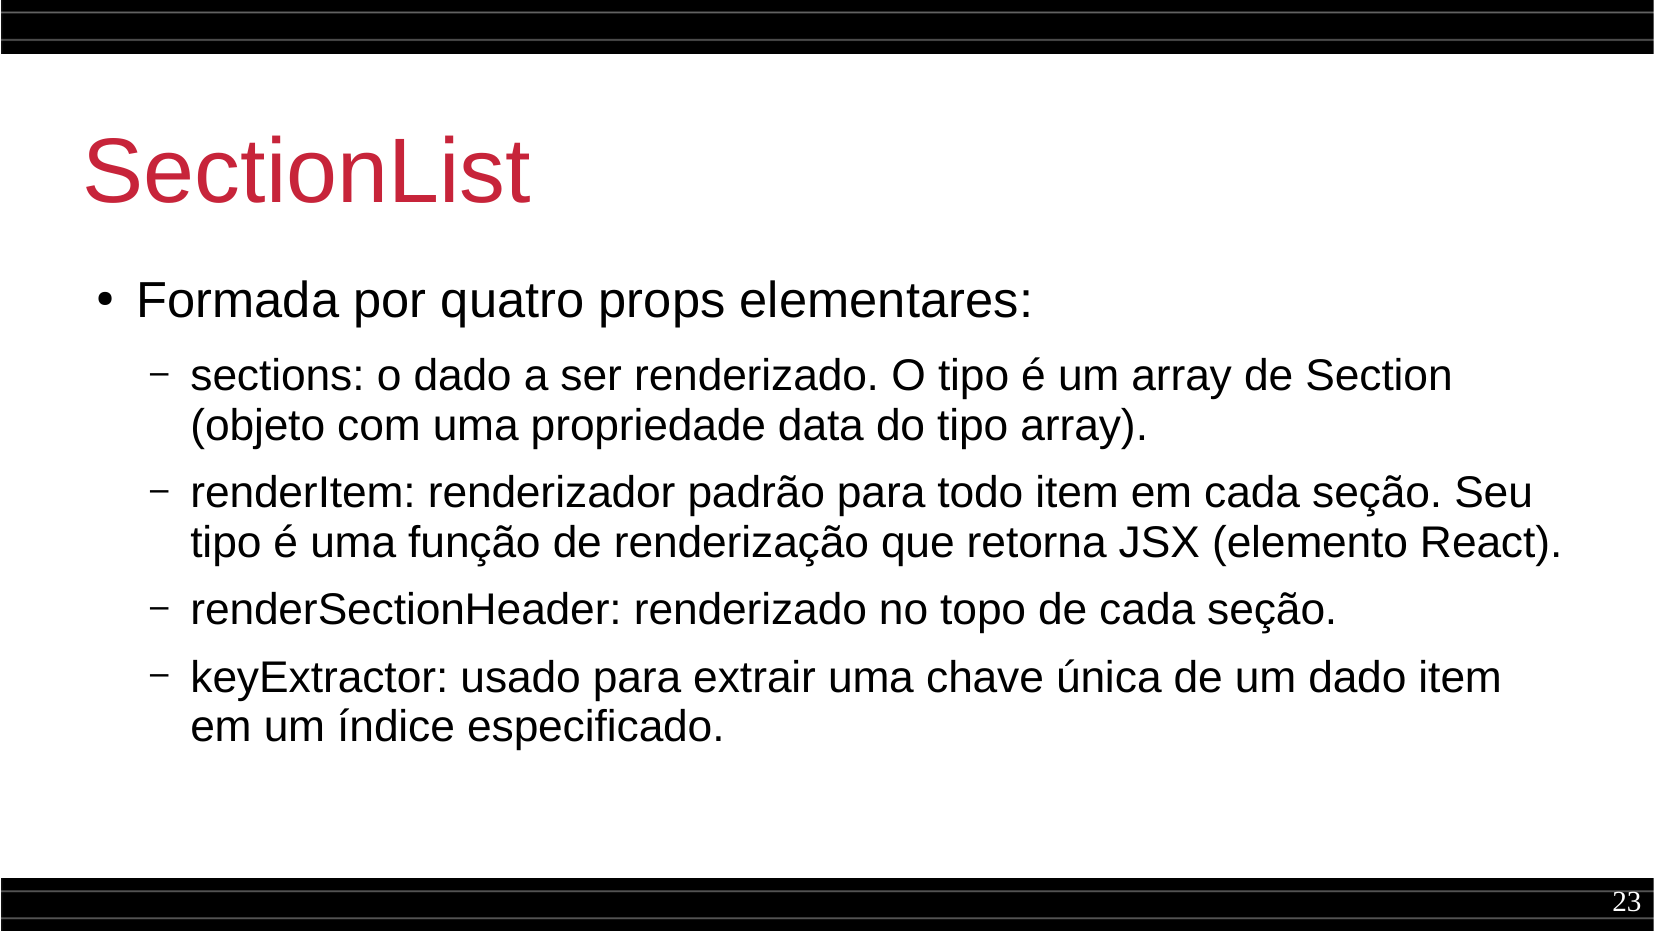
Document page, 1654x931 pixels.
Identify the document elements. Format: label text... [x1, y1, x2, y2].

picture [1, 878, 1654, 931]
title SectionList [82, 92, 1571, 249]
picture [1, 0, 1654, 54]
list Formada por quatro props elementares: sections: o dado a ser renderizado. O tipo é um array de Section (objeto com uma propriedade data do tipo array). renderItem: renderizador padrão para todo item em cada seção. Seu tipo é uma função de renderização que retorna JSX (elemento React). renderSectionHeader: renderizado no topo de cada seção. keyExtractor: usado para extrair uma chave única de um dado item em um índice especificado. [82, 271, 1571, 758]
